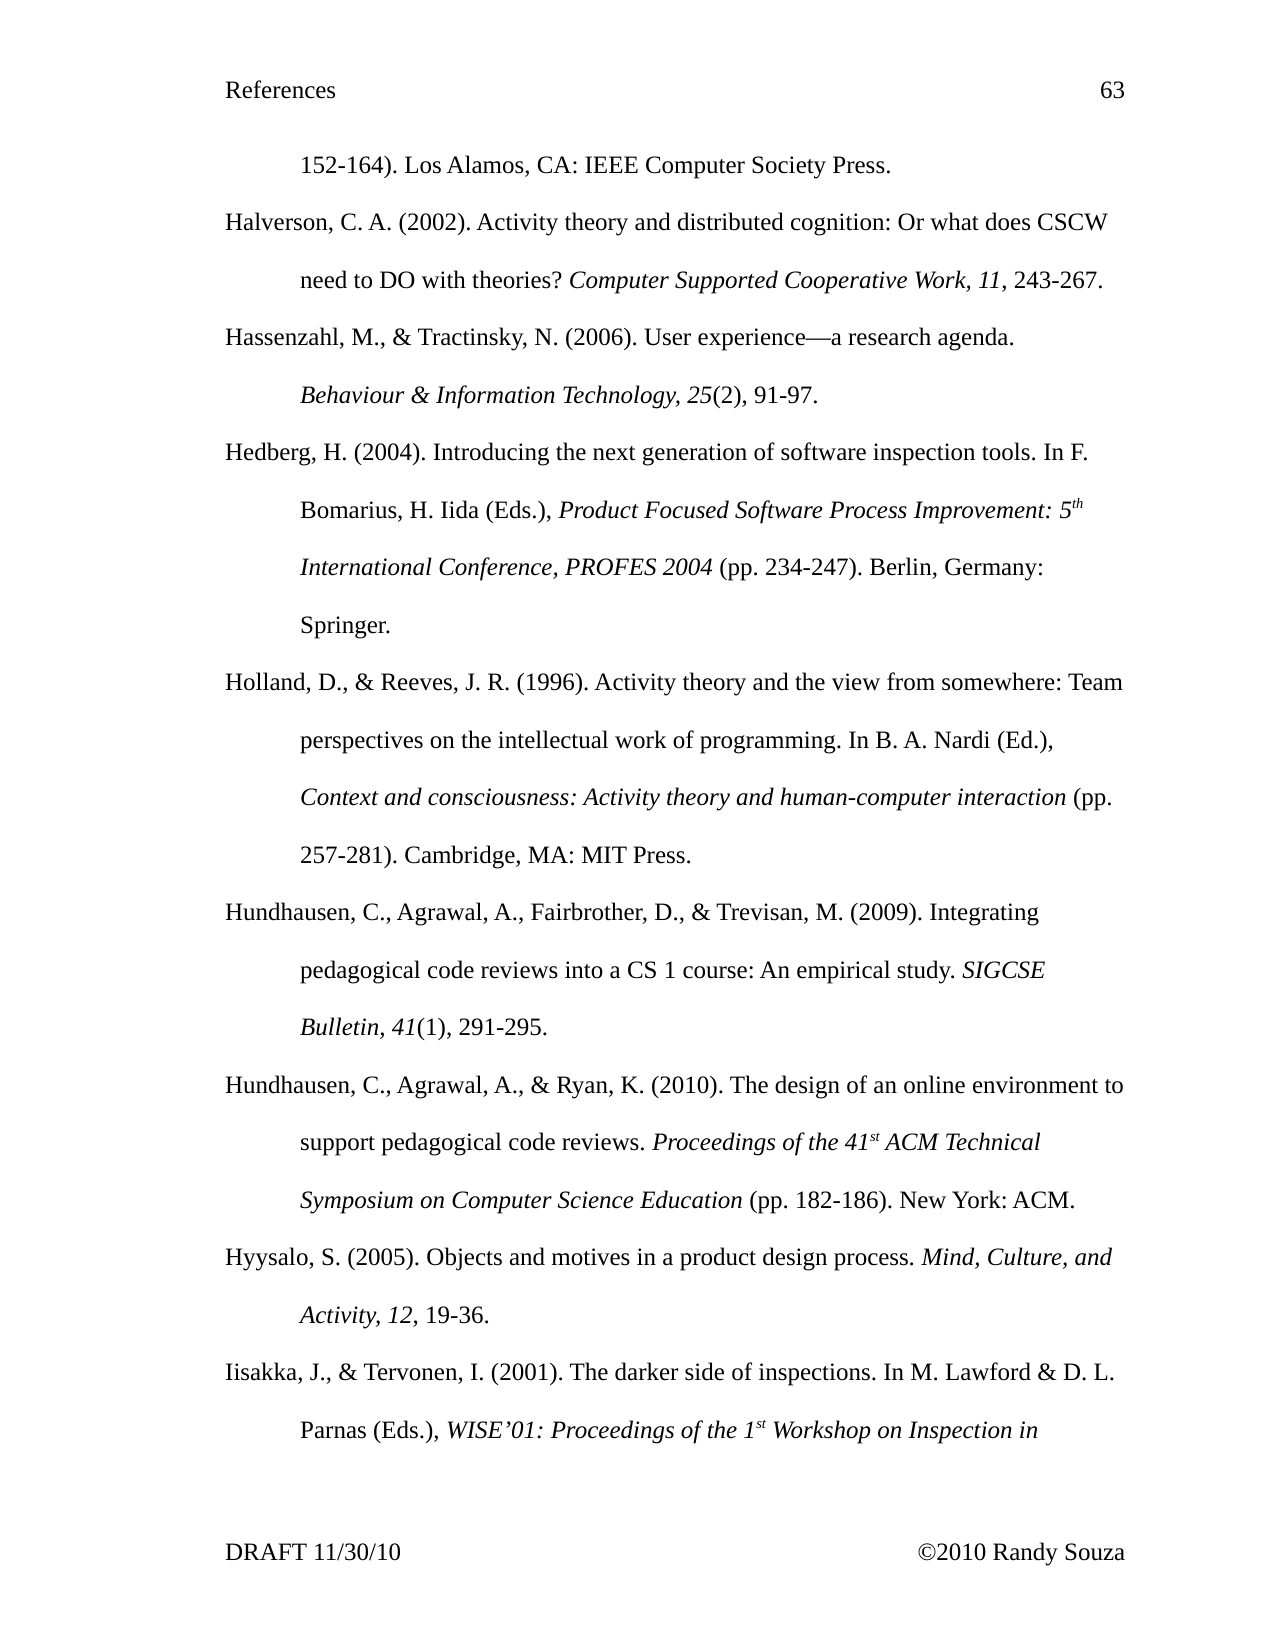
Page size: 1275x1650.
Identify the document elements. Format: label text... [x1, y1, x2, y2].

text Hedberg, H. (2004). Introducing the next generation of software inspection tools. In F. Bomarius, H. Iida (Eds.), Product Focused Software Process Improvement: 5th International Conference, PROFES 2004 (pp. 234-247). Berlin, Germany: Springer. [225, 437, 1125, 639]
text Hundhausen, C., Agrawal, A., & Ryan, K. (2010). The design of an online environment to support pedagogical code reviews. Proceedings of the 41st ACM Technical Symposium on Computer Science Education (pp. 182-186). New York: ACM. [225, 1070, 1125, 1214]
text Hyysalo, S. (2005). Objects and motives in a product design process. Mind, Culture, and Activity, 12, 19-36. [225, 1242, 1125, 1329]
text Hundhausen, C., Agrawal, A., Fairbrother, D., & Trevisan, M. (2009). Integrating pedagogical code reviews into a CS 1 course: An empirical study. SIGCSE Bulletin, 41(1), 291-295. [225, 897, 1125, 1041]
text Halverson, C. A. (2002). Activity theory and distributed cognition: Or what does CSCW need to DO with theories? Computer Supported Cooperative Work, 11, 243-267. [225, 207, 1125, 294]
text 152-164). Los Alamos, CA: IEEE Computer Society Press. [225, 150, 1125, 179]
text Iisakka, J., & Tervonen, I. (2001). The darker side of inspections. In M. Lawford & D. L. Parnas (Eds.), WISE’01: Proceedings of the 1st Workshop on Inspection in [225, 1357, 1125, 1444]
text Hassenzahl, M., & Tractinsky, N. (2006). User experience—a research agenda. Behaviour & Information Technology, 25(2), 91-97. [225, 322, 1125, 409]
text Holland, D., & Reeves, J. R. (1996). Activity theory and the view from somewhere: Team perspectives on the intellectual work of programming. In B. A. Nardi (Ed.), Context and consciousness: Activity theory and human-computer interaction (pp. 257-281). Cambridge, MA: MIT Press. [225, 667, 1125, 869]
